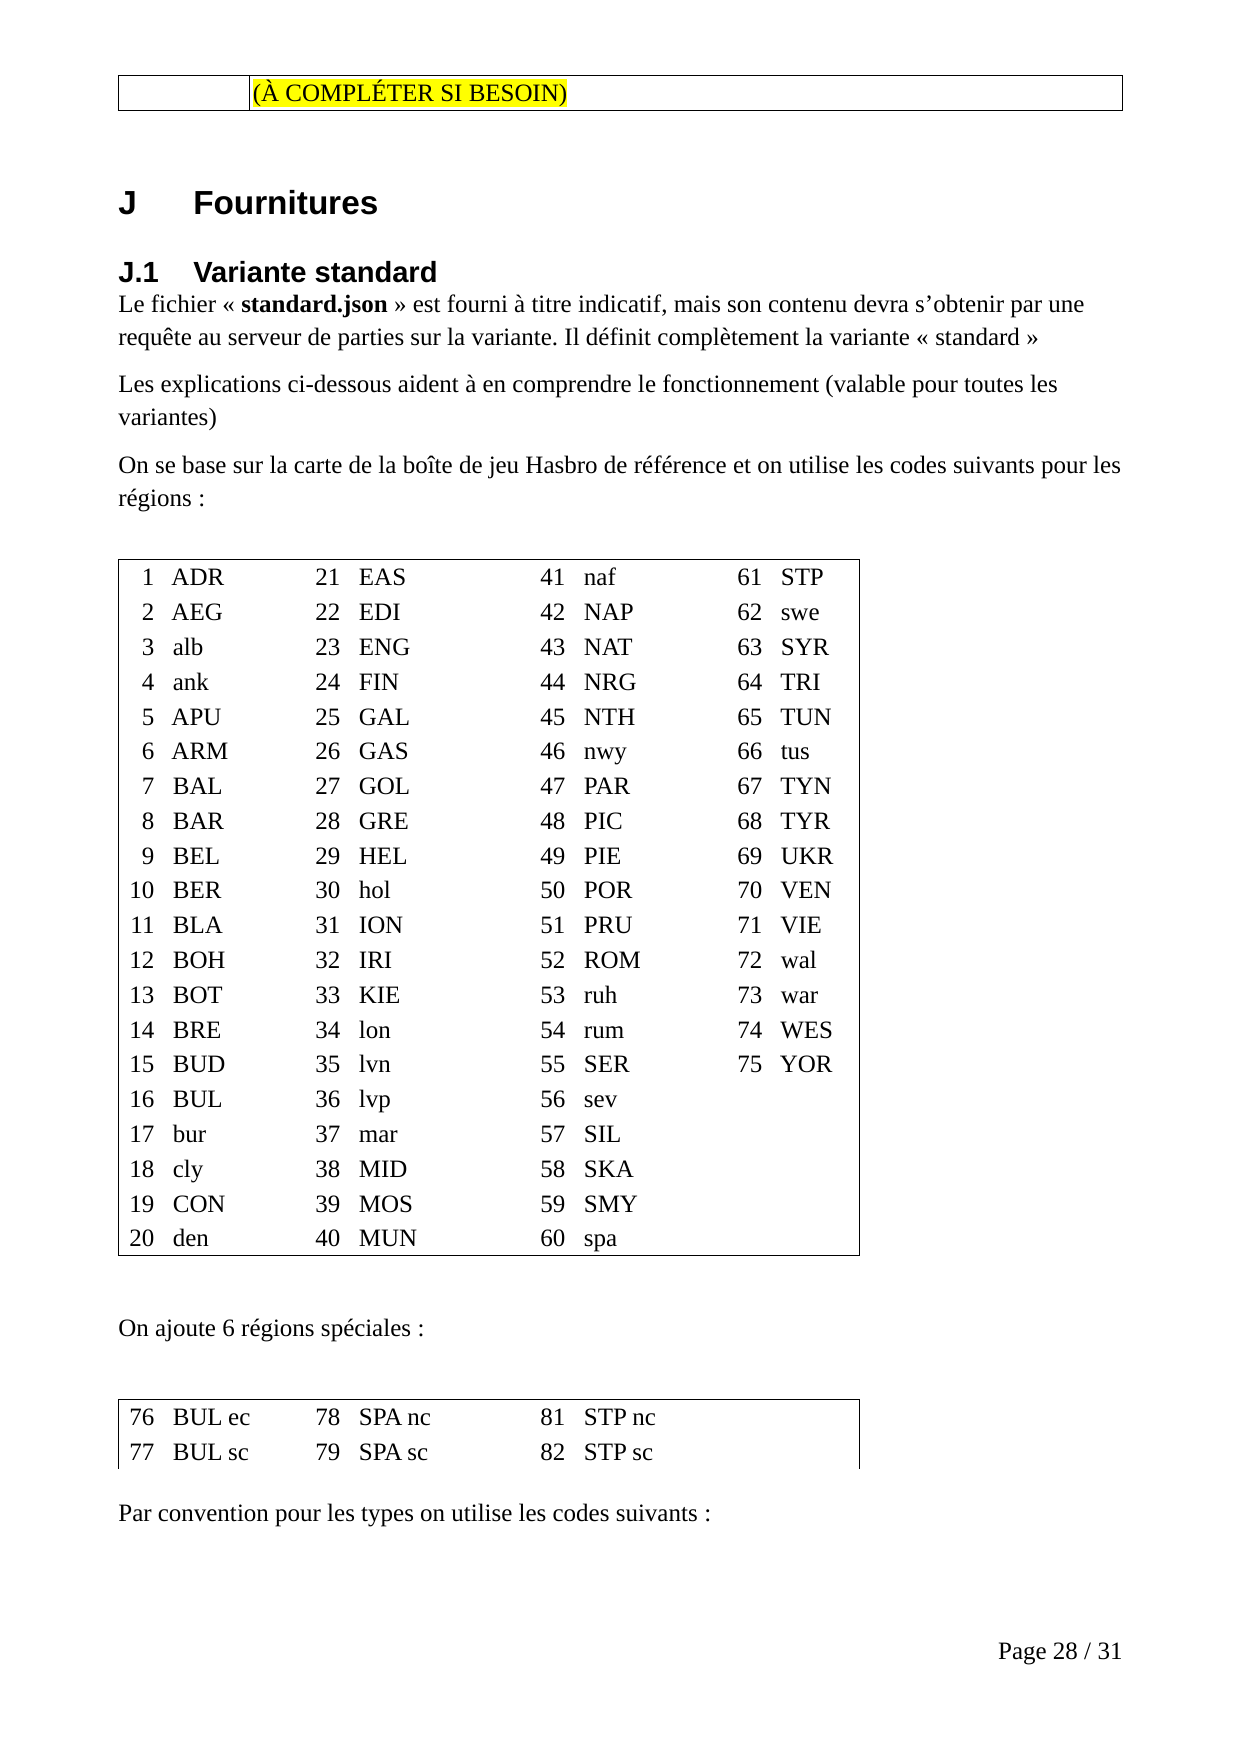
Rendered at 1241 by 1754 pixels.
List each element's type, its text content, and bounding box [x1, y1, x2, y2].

table_cell 75 [709, 1047, 765, 1081]
table_cell 79 [287, 1434, 343, 1469]
table_header STP nc [568, 1400, 681, 1434]
table_cell HEL [343, 838, 446, 873]
table_cell [446, 594, 502, 629]
table_header [681, 1400, 709, 1434]
table_cell [235, 1186, 287, 1221]
table_cell [235, 942, 287, 977]
text Le fichier « standard.json » est fourni à titre indicatif, mais son contenu devra s’obtenir par une requête au serveur de parties sur la variante. Il définit complètement la variante « standard » [118, 289, 1122, 351]
table_header 61 [709, 560, 765, 594]
table_header [653, 560, 709, 594]
table_header 76 [119, 1400, 157, 1434]
table_cell BOT [157, 977, 235, 1012]
table_cell lvp [343, 1081, 446, 1116]
table_cell BUL [157, 1081, 235, 1116]
table_cell nwy [568, 734, 652, 768]
table_cell SIL [568, 1116, 652, 1151]
table_cell spa [568, 1221, 652, 1255]
table_cell wal [765, 942, 859, 977]
table_cell CON [157, 1186, 235, 1221]
table_cell 43 [503, 629, 568, 664]
table_cell [235, 1047, 287, 1081]
table_header [446, 560, 502, 594]
table_cell [709, 1221, 765, 1255]
table_cell BUD [157, 1047, 235, 1081]
table_header EAS [343, 560, 446, 594]
table_cell 14 [119, 1012, 157, 1047]
table_cell 10 [119, 873, 157, 907]
table_cell MID [343, 1151, 446, 1186]
table_cell MOS [343, 1186, 446, 1221]
table_cell 2 [119, 594, 157, 629]
table_cell BER [157, 873, 235, 907]
table_cell [446, 699, 502, 733]
table_cell ank [157, 664, 235, 699]
table_cell [446, 1047, 502, 1081]
table_cell 5 [119, 699, 157, 733]
table_cell AEG [157, 594, 235, 629]
table_header [235, 560, 287, 594]
table_cell 55 [503, 1047, 568, 1081]
table_header [709, 1400, 765, 1434]
table_cell [235, 1081, 287, 1116]
table_cell 70 [709, 873, 765, 907]
table_header 41 [503, 560, 568, 594]
table_cell [446, 1012, 502, 1047]
table_cell [709, 1116, 765, 1151]
table_cell [235, 594, 287, 629]
table_cell 30 [287, 873, 343, 907]
table_cell 42 [503, 594, 568, 629]
table_cell 6 [119, 734, 157, 768]
table_cell SMY [568, 1186, 652, 1221]
table_cell [653, 1116, 709, 1151]
table_cell [653, 1047, 709, 1081]
table_cell 59 [503, 1186, 568, 1221]
table_header ADR [157, 560, 235, 594]
table_cell [446, 977, 502, 1012]
table_cell [235, 1116, 287, 1151]
table_cell 23 [287, 629, 343, 664]
table_cell 44 [503, 664, 568, 699]
table_cell [653, 594, 709, 629]
table_cell [765, 1434, 859, 1469]
table_cell FIN [343, 664, 446, 699]
table_cell 17 [119, 1116, 157, 1151]
table_cell POR [568, 873, 652, 907]
table_cell 11 [119, 908, 157, 942]
table_cell [446, 1081, 502, 1116]
table_cell [446, 664, 502, 699]
table_cell 16 [119, 1081, 157, 1116]
table_cell [765, 1151, 859, 1186]
table_cell [653, 1186, 709, 1221]
table_cell 63 [709, 629, 765, 664]
table_cell 50 [503, 873, 568, 907]
table_cell PIC [568, 803, 652, 838]
table_cell [653, 699, 709, 733]
table_cell 77 [119, 1434, 157, 1469]
table_cell cly [157, 1151, 235, 1186]
table_cell 71 [709, 908, 765, 942]
table_cell ENG [343, 629, 446, 664]
table_cell 12 [119, 942, 157, 977]
table_cell 51 [503, 908, 568, 942]
table_cell [653, 838, 709, 873]
table_cell [235, 699, 287, 733]
table_cell 52 [503, 942, 568, 977]
table_cell NAP [568, 594, 652, 629]
table_cell [446, 629, 502, 664]
table_cell BLA [157, 908, 235, 942]
table_header 81 [503, 1400, 568, 1434]
table_cell mar [343, 1116, 446, 1151]
table_cell 36 [287, 1081, 343, 1116]
table_cell [709, 1186, 765, 1221]
table_cell 19 [119, 1186, 157, 1221]
table_cell [446, 1434, 502, 1469]
text On ajoute 6 régions spéciales : [118, 1313, 1122, 1342]
table_cell 69 [709, 838, 765, 873]
table_cell [446, 1186, 502, 1221]
table_cell IRI [343, 942, 446, 977]
table_cell ROM [568, 942, 652, 977]
table_cell 82 [503, 1434, 568, 1469]
table_cell SPA sc [343, 1434, 446, 1469]
table_cell [653, 629, 709, 664]
table_cell den [157, 1221, 235, 1255]
table_cell 22 [287, 594, 343, 629]
table_cell SYR [765, 629, 859, 664]
table_cell [765, 1186, 859, 1221]
table_cell ruh [568, 977, 652, 1012]
table_cell 26 [287, 734, 343, 768]
table_cell [709, 1434, 765, 1469]
text Les explications ci-dessous aident à en comprendre le fonctionnement (valable pour toutes les variantes) [118, 369, 1122, 431]
table_cell VIE [765, 908, 859, 942]
text On se base sur la carte de la boîte de jeu Hasbro de référence et on utilise les codes suivants pour les régions : [118, 450, 1122, 512]
table_cell [119, 76, 249, 110]
table_header [446, 1400, 502, 1434]
table_cell GOL [343, 768, 446, 803]
table_cell [653, 1081, 709, 1116]
table_cell 35 [287, 1047, 343, 1081]
table_cell war [765, 977, 859, 1012]
table_cell 48 [503, 803, 568, 838]
table_cell rum [568, 1012, 652, 1047]
table_cell NRG [568, 664, 652, 699]
table_cell TYR [765, 803, 859, 838]
table_cell [681, 1434, 709, 1469]
table_cell sev [568, 1081, 652, 1116]
table_cell 27 [287, 768, 343, 803]
table_cell [446, 873, 502, 907]
table_cell 15 [119, 1047, 157, 1081]
table_cell EDI [343, 594, 446, 629]
table_cell hol [343, 873, 446, 907]
table_cell [653, 803, 709, 838]
table_header SPA nc [343, 1400, 446, 1434]
table_cell [653, 734, 709, 768]
table_cell [446, 768, 502, 803]
table_cell [235, 734, 287, 768]
table_header 21 [287, 560, 343, 594]
table_cell [235, 977, 287, 1012]
table_cell [653, 942, 709, 977]
table_cell [765, 1081, 859, 1116]
table_cell PRU [568, 908, 652, 942]
table_cell [235, 838, 287, 873]
table_cell [709, 1081, 765, 1116]
table_cell [653, 977, 709, 1012]
table_header naf [568, 560, 652, 594]
table_cell 13 [119, 977, 157, 1012]
table_cell 72 [709, 942, 765, 977]
table_cell [446, 1221, 502, 1255]
table_cell 4 [119, 664, 157, 699]
table_cell [259, 1434, 287, 1469]
table_cell [653, 1151, 709, 1186]
table_cell 20 [119, 1221, 157, 1255]
table_cell APU [157, 699, 235, 733]
table_cell BRE [157, 1012, 235, 1047]
table_cell 45 [503, 699, 568, 733]
table_cell VEN [765, 873, 859, 907]
table_cell [446, 908, 502, 942]
table_cell 18 [119, 1151, 157, 1186]
table_cell swe [765, 594, 859, 629]
table_header BUL ec [157, 1400, 259, 1434]
table_cell bur [157, 1116, 235, 1151]
table_cell [446, 1116, 502, 1151]
table_cell 46 [503, 734, 568, 768]
table_cell 49 [503, 838, 568, 873]
table_cell 28 [287, 803, 343, 838]
table_cell [446, 734, 502, 768]
table_cell 58 [503, 1151, 568, 1186]
table_cell 25 [287, 699, 343, 733]
table_cell 60 [503, 1221, 568, 1255]
table_cell [235, 1221, 287, 1255]
table_cell [653, 873, 709, 907]
table_cell NTH [568, 699, 652, 733]
table_cell KIE [343, 977, 446, 1012]
table_cell 7 [119, 768, 157, 803]
subtitle Fournitures [118, 183, 1122, 222]
subtitle Variante standard [118, 255, 1122, 289]
table_header [259, 1400, 287, 1434]
table_cell [235, 1151, 287, 1186]
table_cell [235, 908, 287, 942]
table_cell STP sc [568, 1434, 681, 1469]
table_cell [446, 1151, 502, 1186]
table_cell [235, 803, 287, 838]
table_cell [653, 908, 709, 942]
table_cell NAT [568, 629, 652, 664]
table_cell [446, 838, 502, 873]
table_cell [653, 1221, 709, 1255]
table_cell 65 [709, 699, 765, 733]
table_cell (À COMPLÉTER SI BESOIN) [250, 76, 1122, 110]
table_cell BAL [157, 768, 235, 803]
table_header 1 [119, 560, 157, 594]
table_cell 9 [119, 838, 157, 873]
table_cell 67 [709, 768, 765, 803]
table_cell 56 [503, 1081, 568, 1116]
table_cell 47 [503, 768, 568, 803]
table_cell 31 [287, 908, 343, 942]
table_cell 62 [709, 594, 765, 629]
table_cell TRI [765, 664, 859, 699]
table_cell 39 [287, 1186, 343, 1221]
table_cell [235, 873, 287, 907]
table_header STP [765, 560, 859, 594]
table_cell 38 [287, 1151, 343, 1186]
table_cell 34 [287, 1012, 343, 1047]
table_cell lvn [343, 1047, 446, 1081]
table_cell 57 [503, 1116, 568, 1151]
table_cell [235, 768, 287, 803]
table_cell 3 [119, 629, 157, 664]
table_cell [653, 768, 709, 803]
table_cell 24 [287, 664, 343, 699]
table_cell 74 [709, 1012, 765, 1047]
table_cell [235, 1012, 287, 1047]
table_cell 33 [287, 977, 343, 1012]
table_cell 37 [287, 1116, 343, 1151]
table_cell MUN [343, 1221, 446, 1255]
table_cell [709, 1151, 765, 1186]
table_cell [765, 1221, 859, 1255]
table_cell BAR [157, 803, 235, 838]
table_cell GAL [343, 699, 446, 733]
table_cell 29 [287, 838, 343, 873]
table_header 78 [287, 1400, 343, 1434]
table_cell PIE [568, 838, 652, 873]
table_cell ION [343, 908, 446, 942]
table_cell BUL sc [157, 1434, 259, 1469]
table_cell TYN [765, 768, 859, 803]
table_cell 53 [503, 977, 568, 1012]
table_cell 8 [119, 803, 157, 838]
table_cell alb [157, 629, 235, 664]
table_header [765, 1400, 859, 1434]
table_cell [235, 664, 287, 699]
table_cell ARM [157, 734, 235, 768]
table_cell SER [568, 1047, 652, 1081]
table_cell GAS [343, 734, 446, 768]
table_cell [446, 942, 502, 977]
table_cell [653, 1012, 709, 1047]
table_cell BOH [157, 942, 235, 977]
table_cell YOR [765, 1047, 859, 1081]
table_cell UKR [765, 838, 859, 873]
table_cell 40 [287, 1221, 343, 1255]
table_cell tus [765, 734, 859, 768]
table_cell PAR [568, 768, 652, 803]
table_cell 73 [709, 977, 765, 1012]
table_cell 66 [709, 734, 765, 768]
table_cell 64 [709, 664, 765, 699]
table_cell [653, 664, 709, 699]
table_cell GRE [343, 803, 446, 838]
table_cell [446, 803, 502, 838]
table_cell TUN [765, 699, 859, 733]
table_cell BEL [157, 838, 235, 873]
table_cell SKA [568, 1151, 652, 1186]
table_cell [235, 629, 287, 664]
table_cell lon [343, 1012, 446, 1047]
table_cell 32 [287, 942, 343, 977]
table_cell 68 [709, 803, 765, 838]
table_cell WES [765, 1012, 859, 1047]
table_cell 54 [503, 1012, 568, 1047]
text Par convention pour les types on utilise les codes suivants : [118, 1498, 1122, 1526]
table_cell [765, 1116, 859, 1151]
